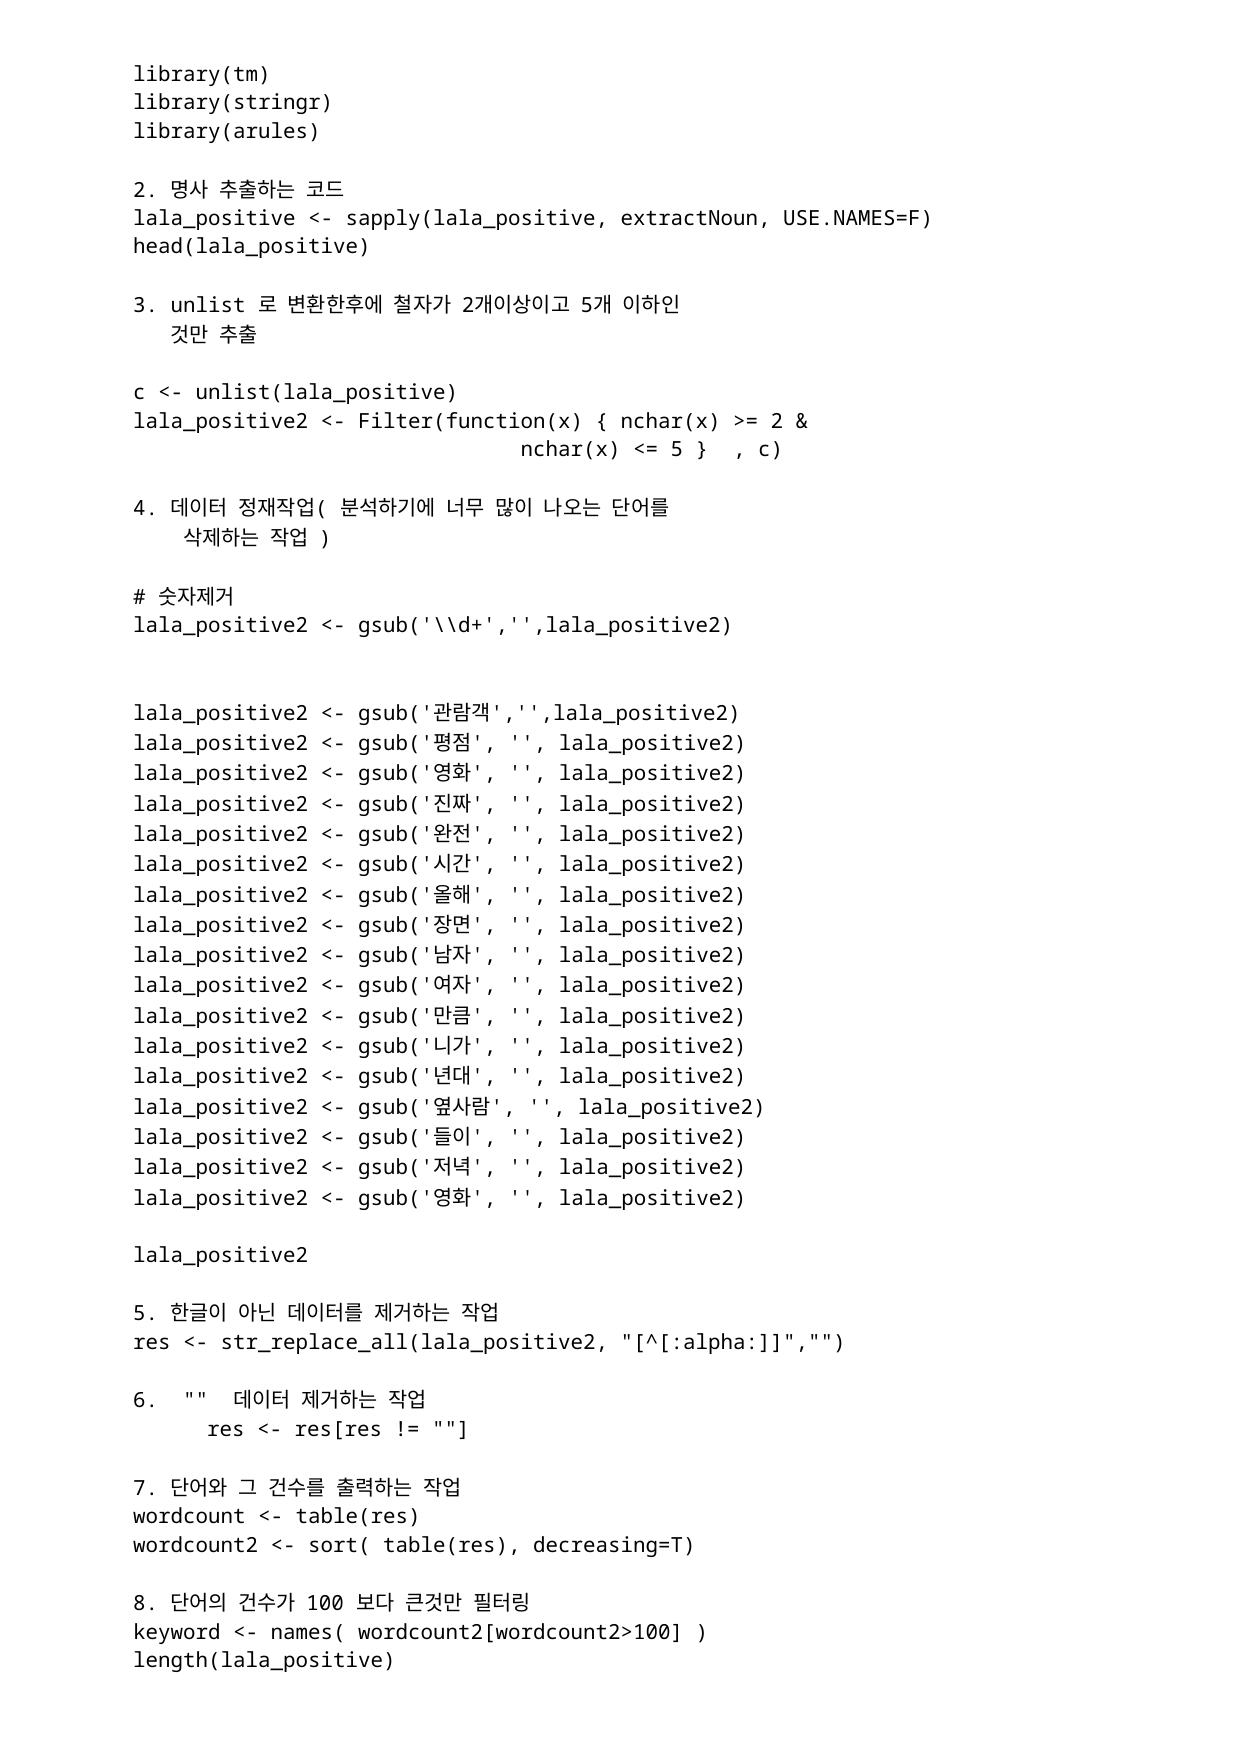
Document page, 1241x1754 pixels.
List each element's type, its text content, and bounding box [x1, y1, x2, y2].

text lala_positive2 <- gsub('진짜', '', lala_positive2) [59, 787, 1181, 817]
text lala_positive2 <- gsub('올해', '', lala_positive2) [59, 878, 1181, 908]
text lala_positive <- sapply(lala_positive, extractNoun, USE.NAMES=F) [59, 203, 1181, 232]
text lala_positive2 <- gsub('영화', '', lala_positive2) [59, 1181, 1181, 1211]
text lala_positive2 [59, 1240, 1181, 1268]
text 4. 데이터 정재작업( 분석하기에 너무 많이 나오는 단어를 [59, 491, 1181, 522]
text res <- res[res != ""] [59, 1414, 1181, 1442]
text lala_positive2 <- gsub('만큼', '', lala_positive2) [59, 999, 1181, 1029]
text res <- str_replace_all(lala_positive2, "[^[:alpha:]]","") [59, 1327, 1181, 1355]
text lala_positive2 <- gsub('남자', '', lala_positive2) [59, 938, 1181, 969]
text lala_positive2 <- gsub('관람객','',lala_positive2) [59, 696, 1181, 726]
text lala_positive2 <- gsub('평점', '', lala_positive2) [59, 726, 1181, 757]
text 3. unlist 로 변환한후에 철자가 2개이상이고 5개 이하인 [59, 288, 1181, 319]
text nchar(x) <= 5 } , c) [59, 434, 1181, 463]
text lala_positive2 <- gsub('완전', '', lala_positive2) [59, 817, 1181, 847]
text lala_positive2 <- gsub('여자', '', lala_positive2) [59, 969, 1181, 999]
text lala_positive2 <- gsub('\\d+','',lala_positive2) [59, 611, 1181, 639]
text library(arules) [59, 116, 1181, 144]
text 2. 명사 추출하는 코드 [59, 173, 1181, 203]
text c <- unlist(lala_positive) [59, 377, 1181, 406]
text 6. "" 데이터 제거하는 작업 [59, 1384, 1181, 1414]
text 8. 단어의 건수가 100 보다 큰것만 필터링 [59, 1587, 1181, 1617]
text 5. 한글이 아닌 데이터를 제거하는 작업 [59, 1297, 1181, 1327]
text wordcount2 <- sort( table(res), decreasing=T) [59, 1530, 1181, 1558]
text lala_positive2 <- gsub('년대', '', lala_positive2) [59, 1060, 1181, 1090]
text 것만 추출 [59, 319, 1181, 349]
text keyword <- names( wordcount2[wordcount2>100] ) [59, 1617, 1181, 1645]
text # 숫자제거 [59, 580, 1181, 611]
text library(tm) [59, 59, 1181, 87]
text lala_positive2 <- gsub('장면', '', lala_positive2) [59, 908, 1181, 938]
text length(lala_positive) [59, 1645, 1181, 1674]
text 7. 단어와 그 건수를 출력하는 작업 [59, 1471, 1181, 1501]
text 삭제하는 작업 ) [59, 522, 1181, 552]
text lala_positive2 <- gsub('시간', '', lala_positive2) [59, 847, 1181, 878]
text lala_positive2 <- gsub('저녁', '', lala_positive2) [59, 1151, 1181, 1181]
text lala_positive2 <- gsub('니가', '', lala_positive2) [59, 1029, 1181, 1060]
text wordcount <- table(res) [59, 1501, 1181, 1530]
text lala_positive2 <- gsub('옆사람', '', lala_positive2) [59, 1090, 1181, 1120]
text library(stringr) [59, 87, 1181, 116]
text head(lala_positive) [59, 232, 1181, 260]
text lala_positive2 <- gsub('들이', '', lala_positive2) [59, 1120, 1181, 1151]
text lala_positive2 <- gsub('영화', '', lala_positive2) [59, 757, 1181, 787]
text lala_positive2 <- Filter(function(x) { nchar(x) >= 2 & [59, 406, 1181, 434]
